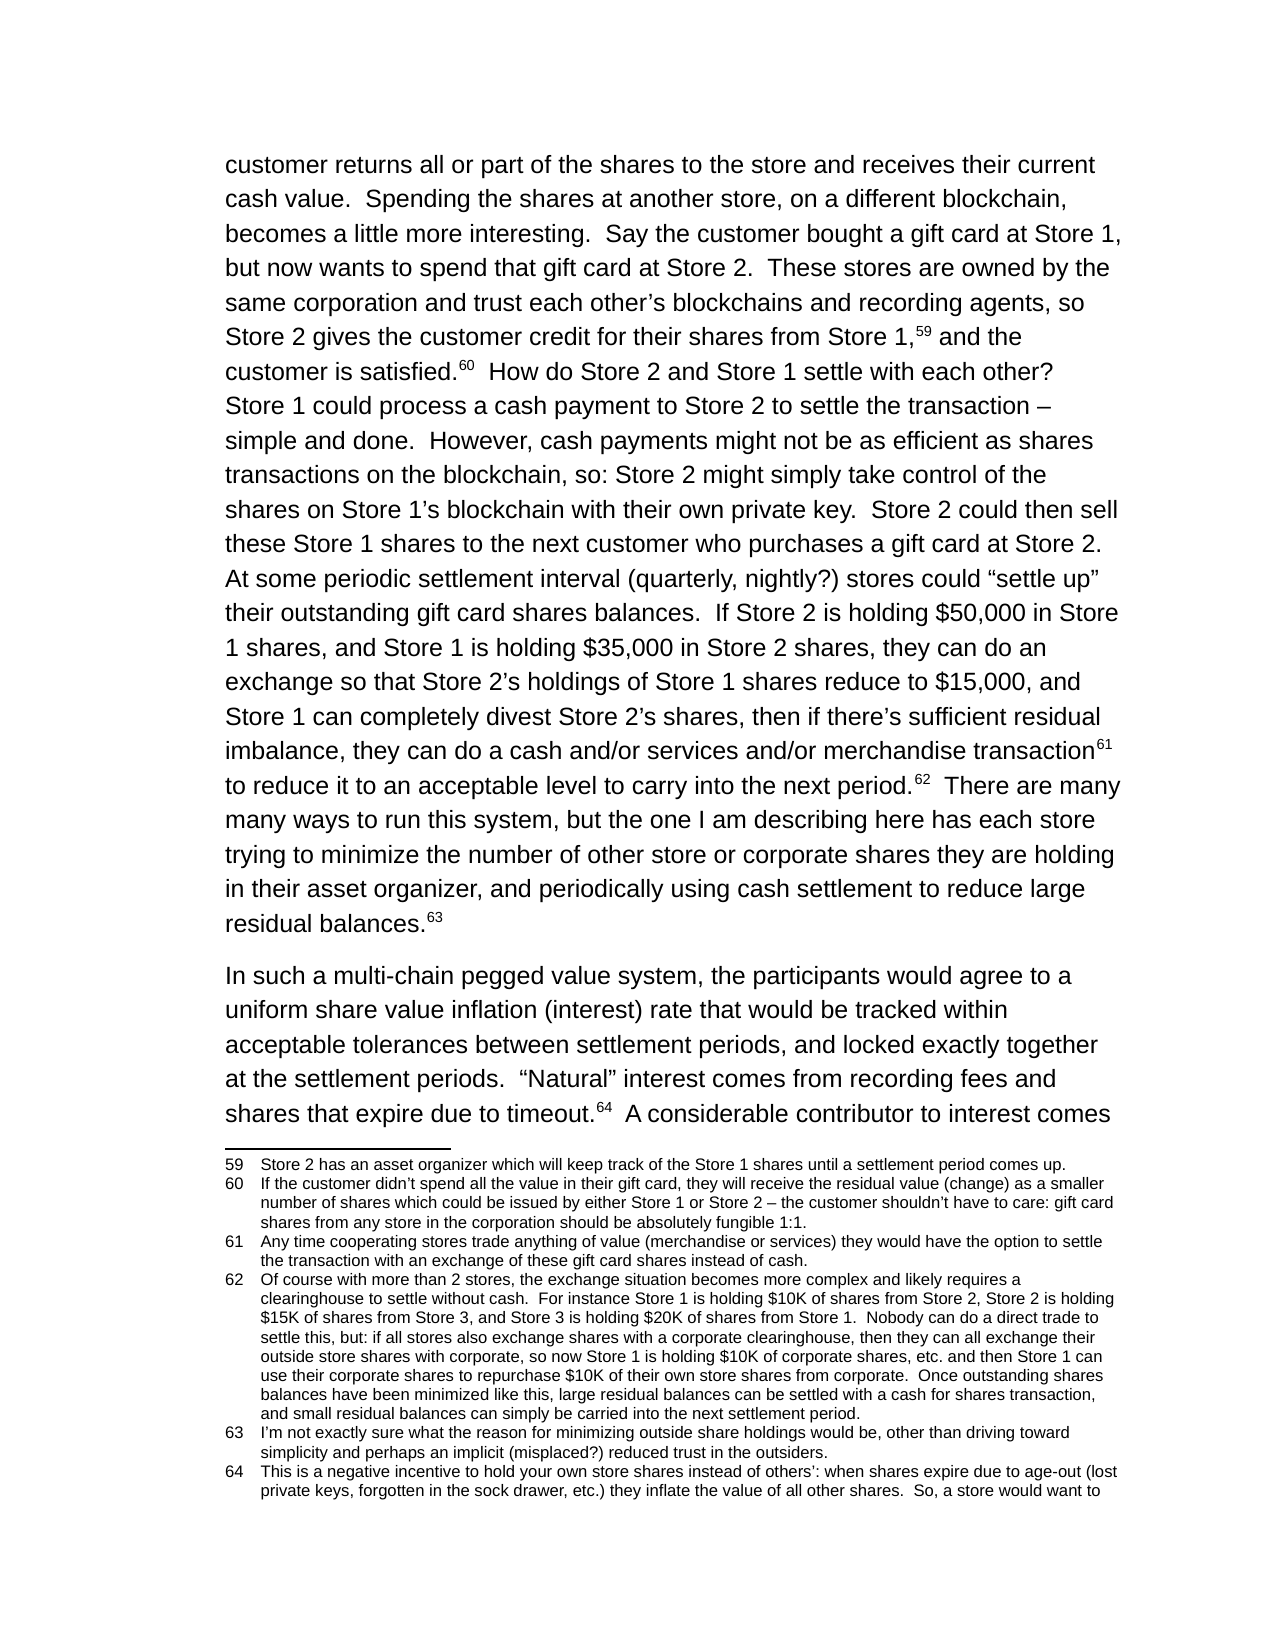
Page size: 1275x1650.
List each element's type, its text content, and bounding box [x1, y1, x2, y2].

text In such a multi-chain pegged value system, the participants would agree to a uniform share value inflation (interest) rate that would be tracked within acceptable tolerances between settlement periods, and locked exactly together at the settlement periods. “Natural” interest comes from recording fees and shares that expire due to timeout. A considerable contributor to interest comes [225, 961, 1125, 1128]
text customer returns all or part of the shares to the store and receives their current cash value. Spending the shares at another store, on a different blockchain, becomes a little more interesting. Say the customer bought a gift card at Store 1, but now wants to spend that gift card at Store 2. These stores are owned by the same corporation and trust each other’s blockchains and recording agents, so Store 2 gives the customer credit for their shares from Store 1, and the customer is satisfied. How do Store 2 and Store 1 settle with each other? Store 1 could process a cash payment to Store 2 to settle the transaction – simple and done. However, cash payments might not be as efficient as shares transactions on the blockchain, so: Store 2 might simply take control of the shares on Store 1’s blockchain with their own private key. Store 2 could then sell these Store 1 shares to the next customer who purchases a gift card at Store 2. At some periodic settlement interval (quarterly, nightly?) stores could “settle up” their outstanding gift card shares balances. If Store 2 is holding $50,000 in Store 1 shares, and Store 1 is holding $35,000 in Store 2 shares, they can do an exchange so that Store 2’s holdings of Store 1 shares reduce to $15,000, and Store 1 can completely divest Store 2’s shares, then if there’s sufficient residual imbalance, they can do a cash and/or services and/or merchandise transaction to reduce it to an acceptable level to carry into the next period. There are many many ways to run this system, but the one I am describing here has each store trying to minimize the number of other store or corporate shares they are holding in their asset organizer, and periodically using cash settlement to reduce large residual balances. [225, 150, 1125, 937]
text Store 2 has an asset organizer which will keep track of the Store 1 shares until a settlement period comes up. [225, 1155, 1125, 1174]
text Any time cooperating stores trade anything of value (merchandise or services) they would have the option to settle the transaction with an exchange of these gift card shares instead of cash. [225, 1232, 1125, 1270]
text This is a negative incentive to hold your own store shares instead of others’: when shares expire due to age-out (lost private keys, forgotten in the sock drawer, etc.) they inflate the value of all other shares. So, a store would want to [225, 1462, 1125, 1500]
text Of course with more than 2 stores, the exchange situation becomes more complex and likely requires a clearinghouse to settle without cash. For instance Store 1 is holding $10K of shares from Store 2, Store 2 is holding $15K of shares from Store 3, and Store 3 is holding $20K of shares from Store 1. Nobody can do a direct trade to settle this, but: if all stores also exchange shares with a corporate clearinghouse, then they can all exchange their outside store shares with corporate, so now Store 1 is holding $10K of corporate shares, etc. and then Store 1 can use their corporate shares to repurchase $10K of their own store shares from corporate. Once outstanding shares balances have been minimized like this, large residual balances can be settled with a cash for shares transaction, and small residual balances can simply be carried into the next settlement period. [225, 1270, 1125, 1423]
text I’m not exactly sure what the reason for minimizing outside share holdings would be, other than driving toward simplicity and perhaps an implicit (misplaced?) reduced trust in the outsiders. [225, 1423, 1125, 1462]
text If the customer didn’t spend all the value in their gift card, they will receive the residual value (change) as a smaller number of shares which could be issued by either Store 1 or Store 2 – the customer shouldn’t have to care: gift card shares from any store in the corporation should be absolutely fungible 1:1. [225, 1174, 1125, 1232]
